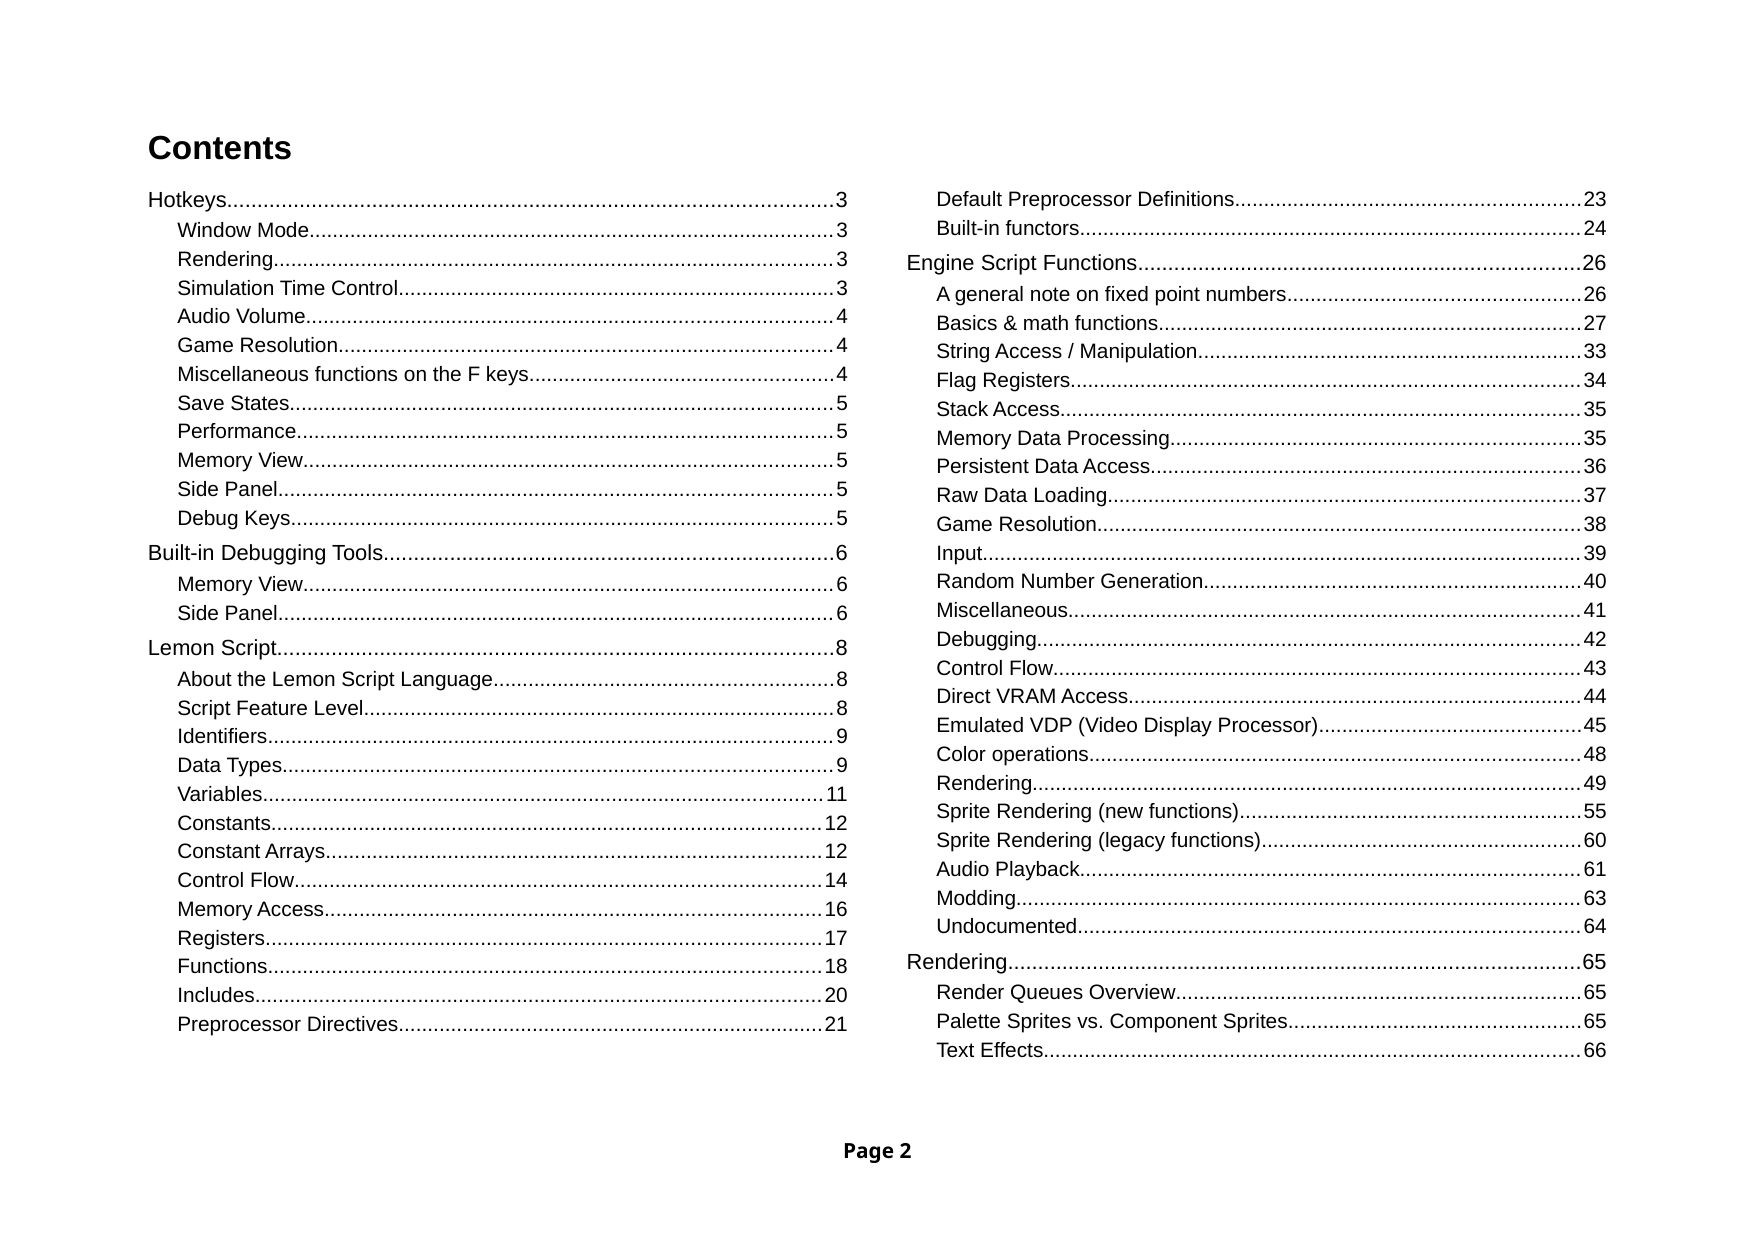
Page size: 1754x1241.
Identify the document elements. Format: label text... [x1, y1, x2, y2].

text Built-in Debugging Tools 6 [148, 540, 847, 566]
text Color operations 48 [936, 742, 1606, 766]
text Memory View 6 [177, 572, 847, 596]
text Side Panel 5 [177, 477, 847, 501]
text Basics & math functions 27 [936, 310, 1606, 334]
text Script Feature Level 8 [177, 695, 847, 719]
text Emulated VDP (Video Display Processor) 45 [936, 713, 1606, 737]
text Palette Sprites vs. Component Sprites 65 [936, 1009, 1606, 1033]
text Persistent Data Access 36 [936, 454, 1606, 478]
text Undocumented 64 [936, 914, 1606, 938]
text Render Queues Overview 65 [936, 980, 1606, 1004]
text Memory Access 16 [177, 897, 847, 921]
text Performance 5 [177, 419, 847, 443]
text Rendering 65 [906, 949, 1606, 974]
text Engine Script Functions 26 [906, 250, 1606, 275]
text Constant Arrays 12 [177, 839, 847, 863]
text Debug Keys 5 [177, 506, 847, 529]
text Functions 18 [177, 954, 847, 978]
text String Access / Manipulation 33 [936, 339, 1606, 363]
text Data Types 9 [177, 753, 847, 777]
text Raw Data Loading 37 [936, 483, 1606, 507]
text Includes 20 [177, 983, 847, 1007]
text Rendering 49 [936, 770, 1606, 794]
text Sprite Rendering (legacy functions) 60 [936, 828, 1606, 852]
text Variables 11 [177, 782, 847, 806]
text Preprocessor Directives 21 [177, 1012, 847, 1036]
text Registers 17 [177, 925, 847, 949]
text Side Panel 6 [177, 601, 847, 624]
text Input 39 [936, 540, 1606, 564]
text Miscellaneous 41 [936, 598, 1606, 622]
text Save States 5 [177, 391, 847, 414]
text Hotkeys 3 [148, 187, 847, 212]
text Control Flow 43 [936, 655, 1606, 679]
text Random Number Generation 40 [936, 569, 1606, 593]
text About the Lemon Script Language 8 [177, 667, 847, 691]
text Audio Volume 4 [177, 304, 847, 328]
text Rendering 3 [177, 247, 847, 271]
text Modding 63 [936, 885, 1606, 909]
text Simulation Time Control 3 [177, 276, 847, 299]
text Stack Access 35 [936, 397, 1606, 421]
text Debugging 42 [936, 627, 1606, 651]
text Constants 12 [177, 810, 847, 834]
text A general note on fixed point numbers 26 [936, 282, 1606, 306]
text Direct VRAM Access 44 [936, 684, 1606, 708]
text Game Resolution 4 [177, 333, 847, 357]
text Window Mode 3 [177, 218, 847, 242]
text Lemon Script 8 [148, 635, 847, 660]
text Default Preprocessor Definitions 23 [936, 187, 1606, 211]
text Audio Playback 61 [936, 857, 1606, 881]
text Memory View 5 [177, 448, 847, 472]
text Flag Registers 34 [936, 368, 1606, 392]
text Memory Data Processing 35 [936, 425, 1606, 449]
text Control Flow 14 [177, 868, 847, 892]
text Text Effects 66 [936, 1038, 1606, 1062]
text Miscellaneous functions on the F keys 4 [177, 362, 847, 386]
subtitle Contents [148, 128, 1606, 167]
text Sprite Rendering (new functions) 55 [936, 799, 1606, 823]
text Game Resolution 38 [936, 512, 1606, 536]
text Identifiers 9 [177, 724, 847, 748]
text Built-in functors 24 [936, 215, 1606, 239]
